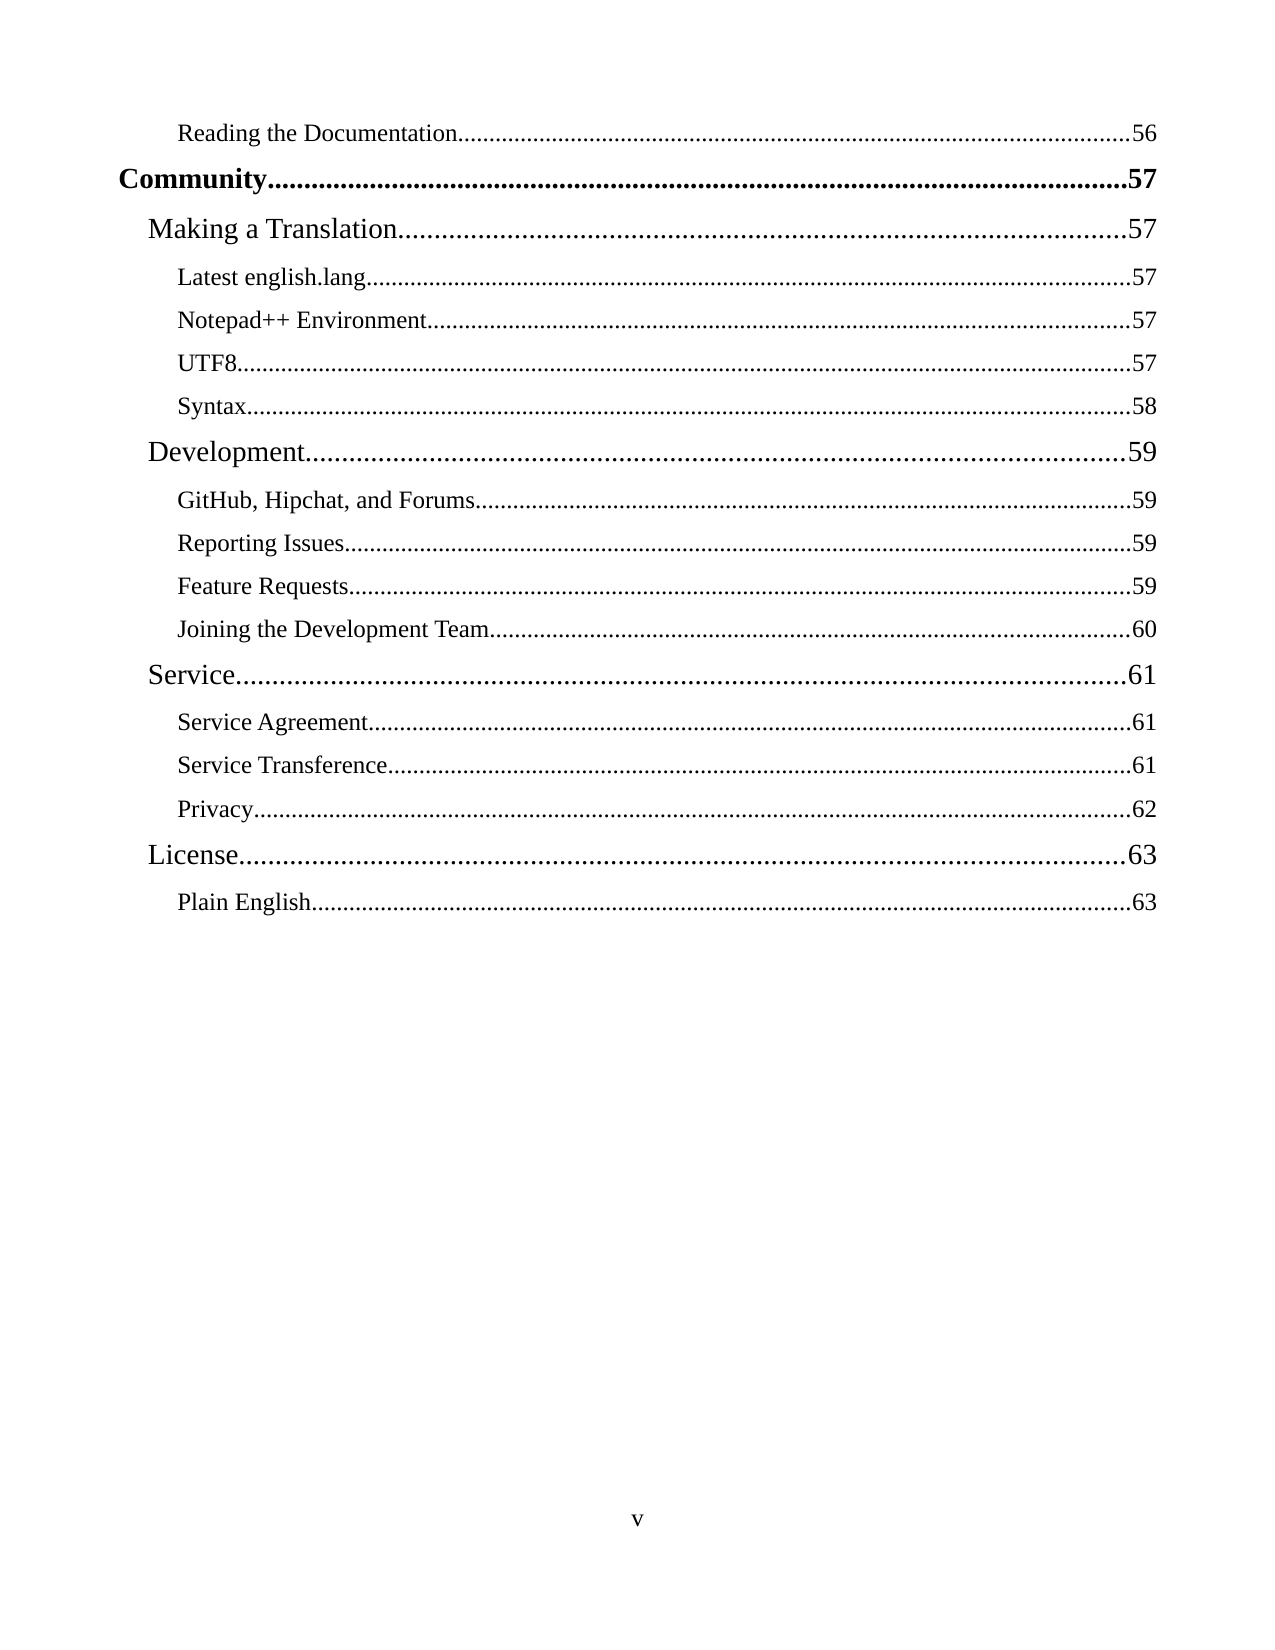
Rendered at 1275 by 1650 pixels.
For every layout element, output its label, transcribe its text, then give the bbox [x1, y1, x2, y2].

text Latest english.lang 57 [177, 262, 1157, 291]
text UTF8 57 [177, 348, 1157, 377]
text Feature Requests 59 [177, 571, 1157, 600]
text Notepad++ Environment 57 [177, 305, 1157, 334]
text License 63 [148, 837, 1157, 870]
text Service Agreement 61 [177, 707, 1157, 736]
text Joining the Development Team 60 [177, 614, 1157, 643]
text Service 61 [148, 657, 1157, 691]
text Reporting Issues 59 [177, 528, 1157, 557]
text Privacy 62 [177, 794, 1157, 822]
text Making a Translation 57 [148, 212, 1157, 245]
text Community 57 [118, 161, 1157, 195]
text Plain English 63 [177, 887, 1157, 916]
text GitHub, Hipchat, and Forums 59 [177, 485, 1157, 513]
text Service Transference 61 [177, 751, 1157, 779]
text Development 59 [148, 434, 1157, 468]
text Reading the Documentation 56 [177, 118, 1157, 147]
text Syntax 58 [177, 391, 1157, 420]
